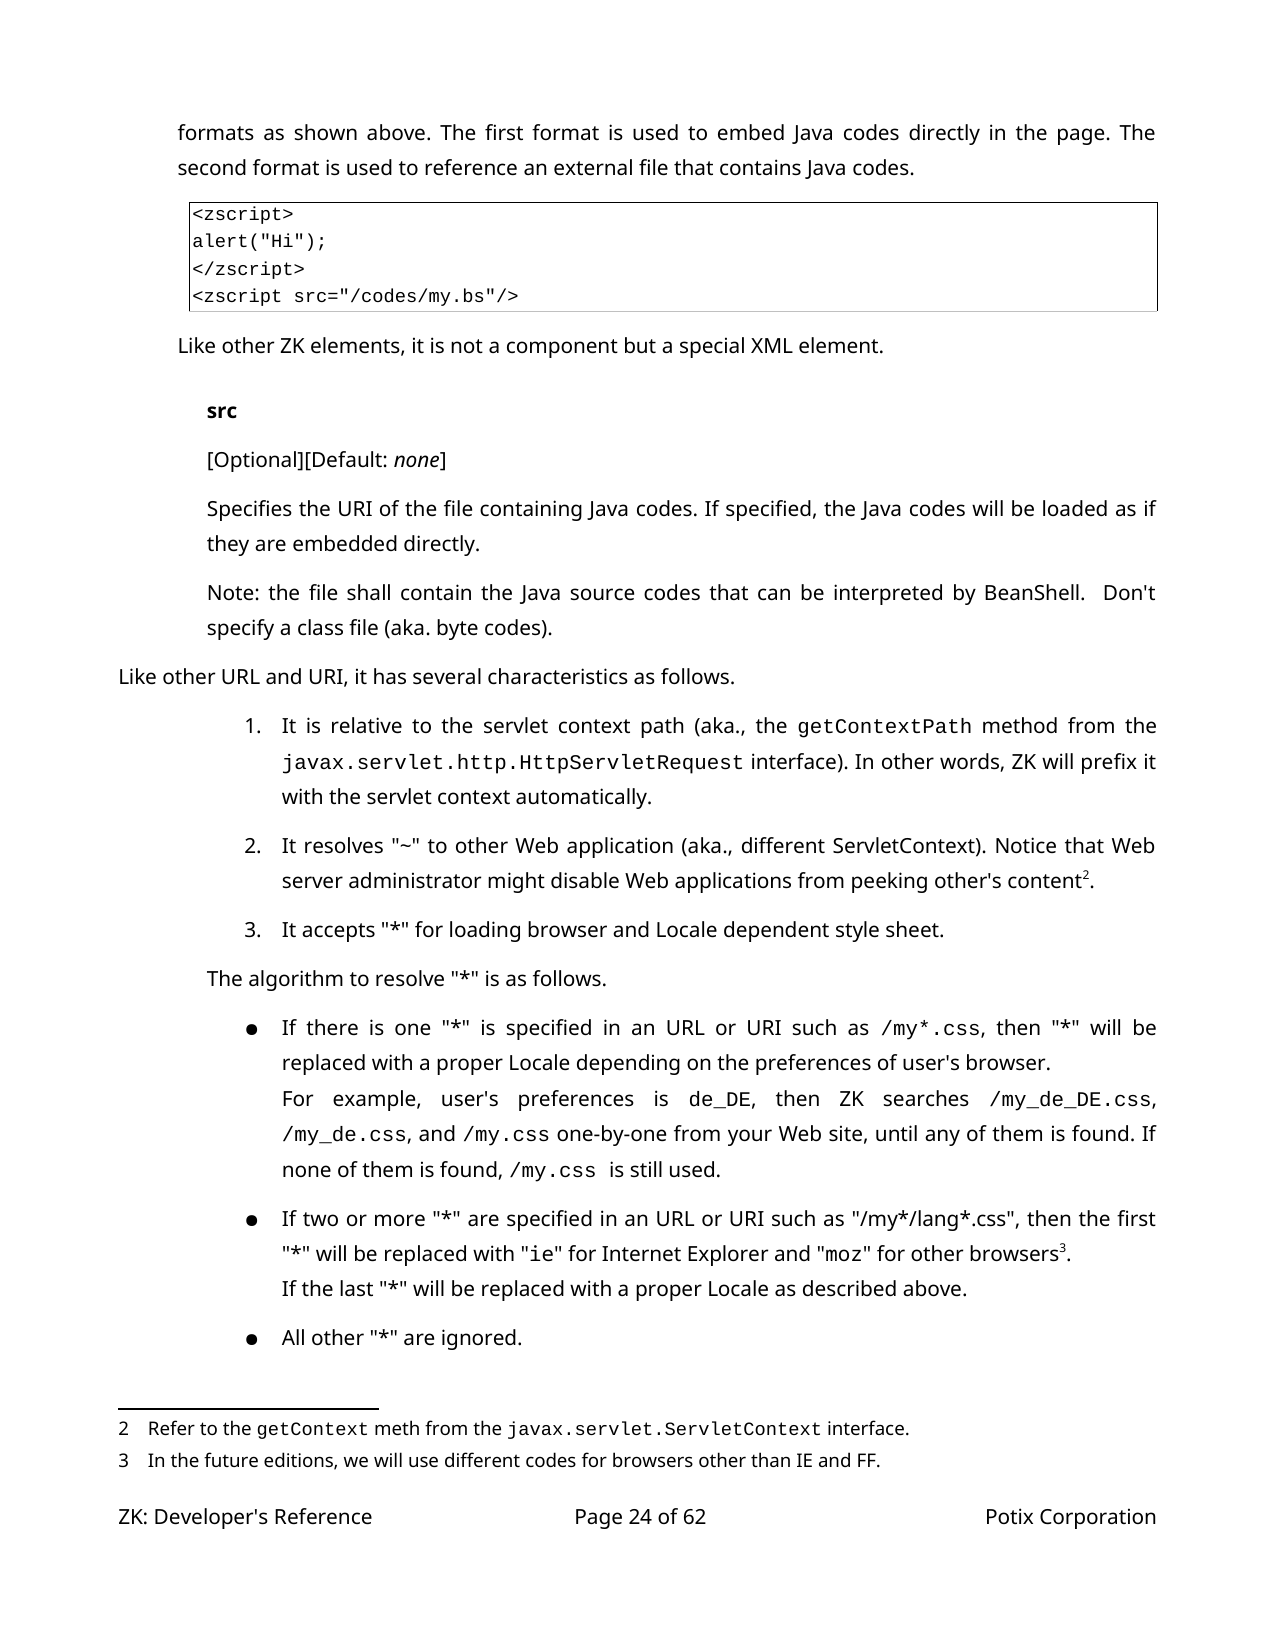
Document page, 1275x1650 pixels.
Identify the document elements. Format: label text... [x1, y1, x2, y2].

subtitle src [207, 397, 1157, 425]
list In the future editions, we will use different codes for browsers other than IE and FF. [118, 1447, 1157, 1473]
text Note: the file shall contain the Java source codes that can be interpreted by BeanShell. Don't specify a class file (aka. byte codes). [207, 578, 1157, 642]
text formats as shown above. The first format is used to embed Java codes directly in the page. The second format is used to reference an external file that contains Java codes. [177, 118, 1157, 182]
text alert("Hi"); [190, 229, 1157, 254]
list It resolves "~" to other Web application (aka., different ServletContext). Notice that Web server administrator might disable Web applications from peeking other's content. [244, 831, 1157, 894]
text Specifies the URI of the file containing Java codes. If specified, the Java codes will be loaded as if they are embedded directly. [207, 494, 1157, 558]
list It accepts "*" for loading browser and Locale dependent style sheet. [244, 915, 1157, 943]
list If there is one "*" is specified in an URL or URI such as /my*.css, then "*" will be replaced with a proper Locale depending on the preferences of user's browser. For example, user's preferences is de_DE, then ZK searches /my_de_DE.css, /my_de.css, and /my.css one-by-one from your Web site, until any of them is found. If none of them is found, /my.css is still used. [244, 1013, 1157, 1183]
list If two or more "*" are specified in an URL or URI such as "/my*/lang*.css", then the first "*" will be replaced with "ie" for Internet Explorer and "moz" for other browsers. If the last "*" will be replaced with a proper Locale as described above. [244, 1204, 1157, 1302]
list All other "*" are ignored. [244, 1323, 1157, 1351]
text </zscript> [190, 257, 1157, 281]
text Like other URL and URI, it has several characteristics as follows. [118, 662, 1157, 691]
text Like other ZK elements, it is not a component but a special XML element. [177, 332, 1157, 360]
text <zscript src="/codes/my.bs"/> [190, 284, 1157, 311]
text The algorithm to resolve "*" is as follows. [207, 964, 1157, 992]
list Refer to the getContext meth from the javax.servlet.ServletContext interface. [118, 1415, 1157, 1441]
text <zscript> [190, 203, 1157, 226]
list It is relative to the servlet context path (aka., the getContextPath method from the javax.servlet.http.HttpServletRequest interface). In other words, ZK will prefix it with the servlet context automatically. [244, 711, 1157, 811]
text [Optional][Default: none] [207, 445, 1157, 474]
